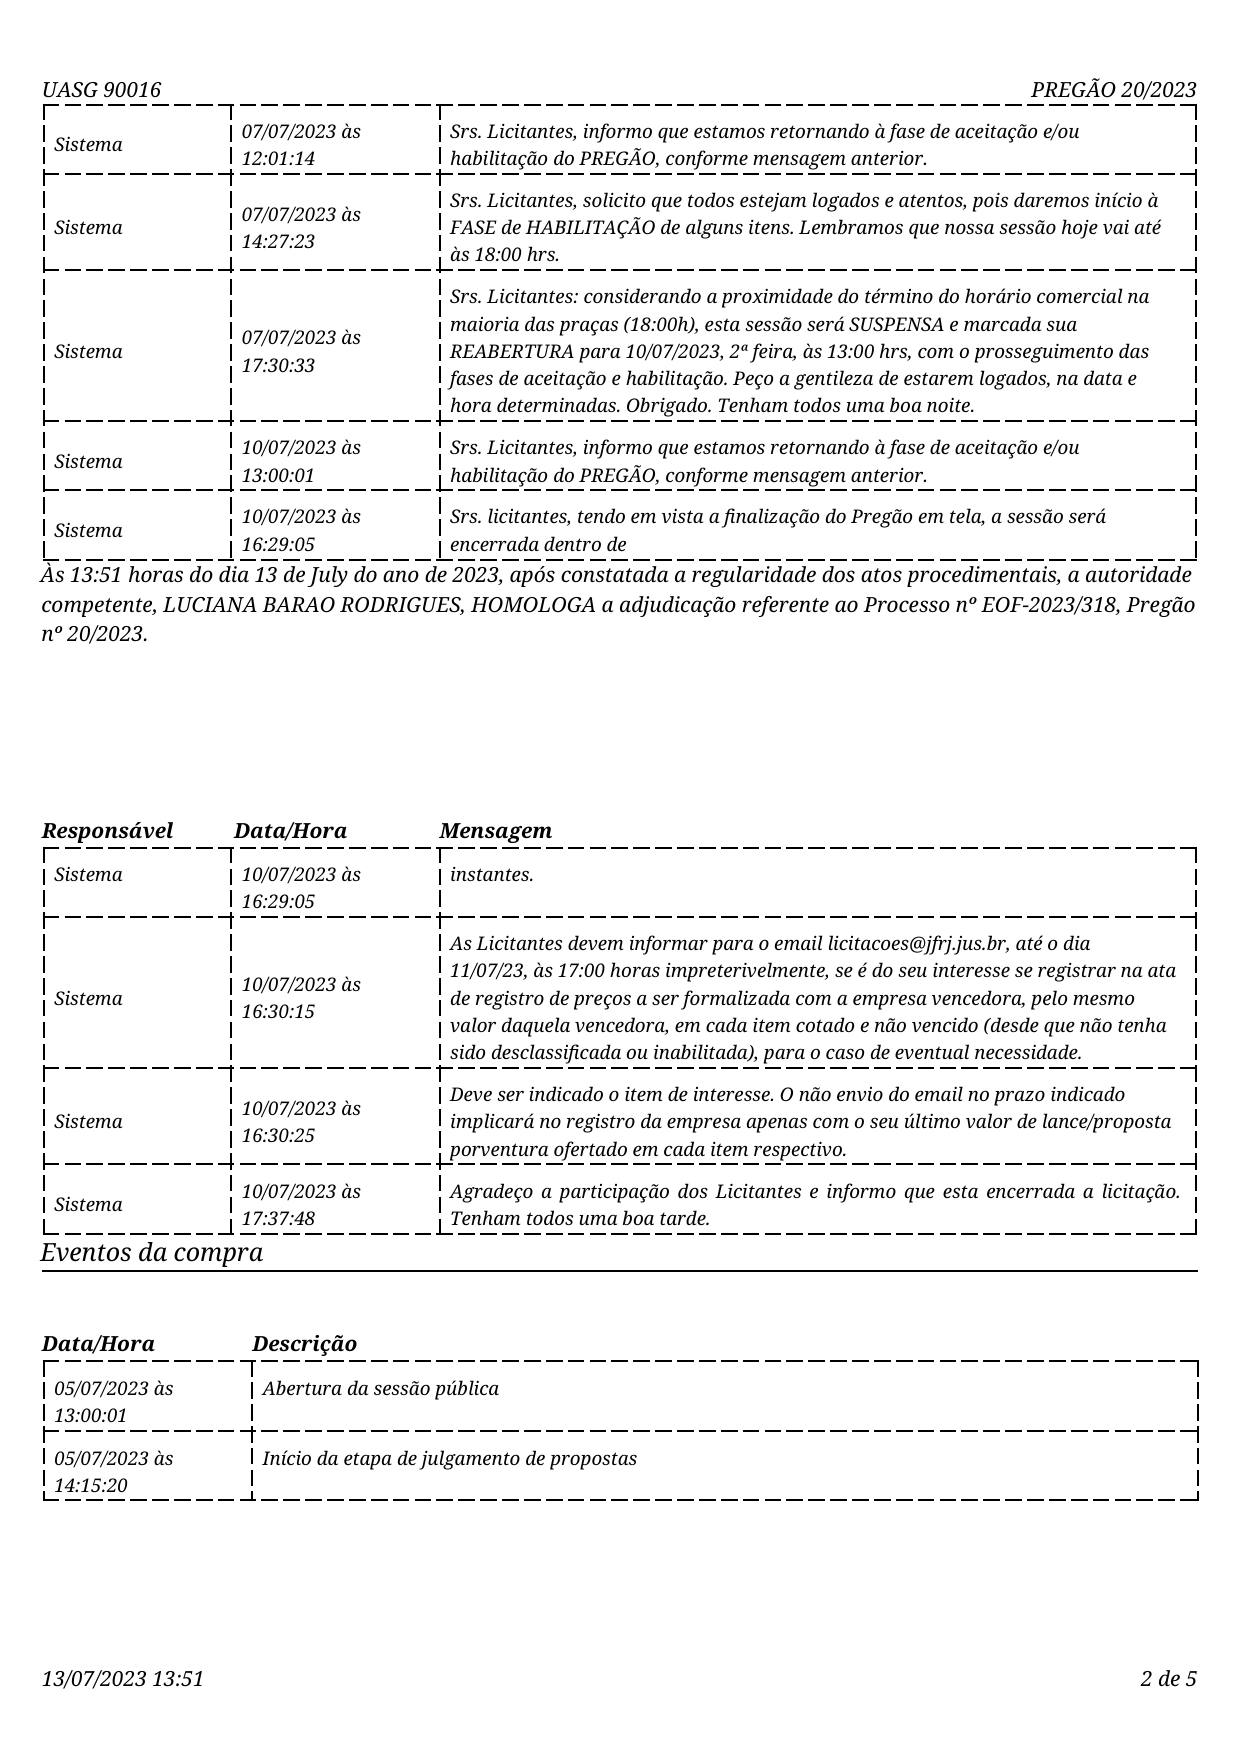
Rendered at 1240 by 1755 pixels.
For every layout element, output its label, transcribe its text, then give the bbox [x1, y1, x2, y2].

table_header 10/07/2023 às 16:29:05 [231, 847, 439, 916]
text Eventos da compra [40, 1234, 1199, 1269]
table_cell Srs. Licitantes, informo que estamos retornando à fase de aceitação e/ou habilitação do PREGÃO, conforme mensagem anterior. [440, 420, 1196, 489]
table_cell Sistema [44, 489, 231, 558]
table_header instantes. [440, 847, 1196, 916]
table_cell 05/07/2023 às 14:15:20 [44, 1430, 252, 1499]
text Às 13:51 horas do dia 13 de July do ano de 2023, após constatada a regularidade dos atos procedimentais, a autoridade competente, LUCIANA BARAO RODRIGUES, HOMOLOGA a adjudicação referente ao Processo nº EOF-2023/318, Pregão nº 20/2023. [40, 561, 1199, 648]
table_cell Srs. Licitantes: considerando a proximidade do término do horário comercial na maioria das praças (18:00h), esta sessão será SUSPENSA e marcada sua REABERTURA para 10/07/2023, 2ª feira, às 13:00 hrs, com o prosseguimento das fases de aceitação e habilitação. Peço a gentileza de estarem logados, na data e hora determinadas. Obrigado. Tenham todos uma boa noite. [440, 269, 1196, 420]
table_cell Sistema [44, 916, 231, 1067]
table_cell 07/07/2023 às 12:01:14 [231, 104, 439, 173]
table_cell Srs. Licitantes, solicito que todos estejam logados e atentos, pois daremos início à FASE de HABILITAÇÃO de alguns itens. Lembramos que nossa sessão hoje vai até às 18:00 hrs. [440, 173, 1196, 269]
table_cell Agradeço a participação dos Licitantes e informo que esta encerrada a licitação. Tenham todos uma boa tarde. [440, 1163, 1196, 1232]
table_header Sistema [44, 847, 231, 916]
table_cell Srs. Licitantes, informo que estamos retornando à fase de aceitação e/ou habilitação do PREGÃO, conforme mensagem anterior. [440, 104, 1196, 173]
table_cell 10/07/2023 às 17:37:48 [231, 1163, 439, 1232]
table_cell Sistema [44, 269, 231, 420]
table_cell 07/07/2023 às 17:30:33 [231, 269, 439, 420]
table_cell 07/07/2023 às 14:27:23 [231, 173, 439, 269]
text Data/Hora Descrição [42, 1329, 1199, 1358]
table_cell As Licitantes devem informar para o email licitacoes@jfrj.jus.br, até o dia 11/07/23, às 17:00 horas impreterivelmente, se é do seu interesse se registrar na ata de registro de preços a ser formalizada com a empresa vencedora, pelo mesmo valor daquela vencedora, em cada item cotado e não vencido (desde que não tenha sido desclassificada ou inabilitada), para o caso de eventual necessidade. [440, 916, 1196, 1067]
table_cell Sistema [44, 104, 231, 173]
table_cell Sistema [44, 173, 231, 269]
table_cell 10/07/2023 às 16:30:25 [231, 1067, 439, 1163]
table_cell Início da etapa de julgamento de propostas [252, 1430, 1198, 1499]
table_cell Deve ser indicado o item de interesse. O não envio do email no prazo indicado implicará no registro da empresa apenas com o seu último valor de lance/proposta porventura ofertado em cada item respectivo. [440, 1067, 1196, 1163]
table_cell 10/07/2023 às 16:30:15 [231, 916, 439, 1067]
table_cell 10/07/2023 às 16:29:05 [231, 489, 439, 558]
table_cell Sistema [44, 420, 231, 489]
table_header Abertura da sessão pública [252, 1360, 1198, 1430]
table_cell Sistema [44, 1163, 231, 1232]
table_cell Srs. licitantes, tendo em vista a finalização do Pregão em tela, a sessão será encerrada dentro de [440, 489, 1196, 558]
text Responsável Data/Hora Mensagem [42, 816, 1199, 844]
table_header 05/07/2023 às 13:00:01 [44, 1360, 252, 1430]
table_cell Sistema [44, 1067, 231, 1163]
table_cell 10/07/2023 às 13:00:01 [231, 420, 439, 489]
